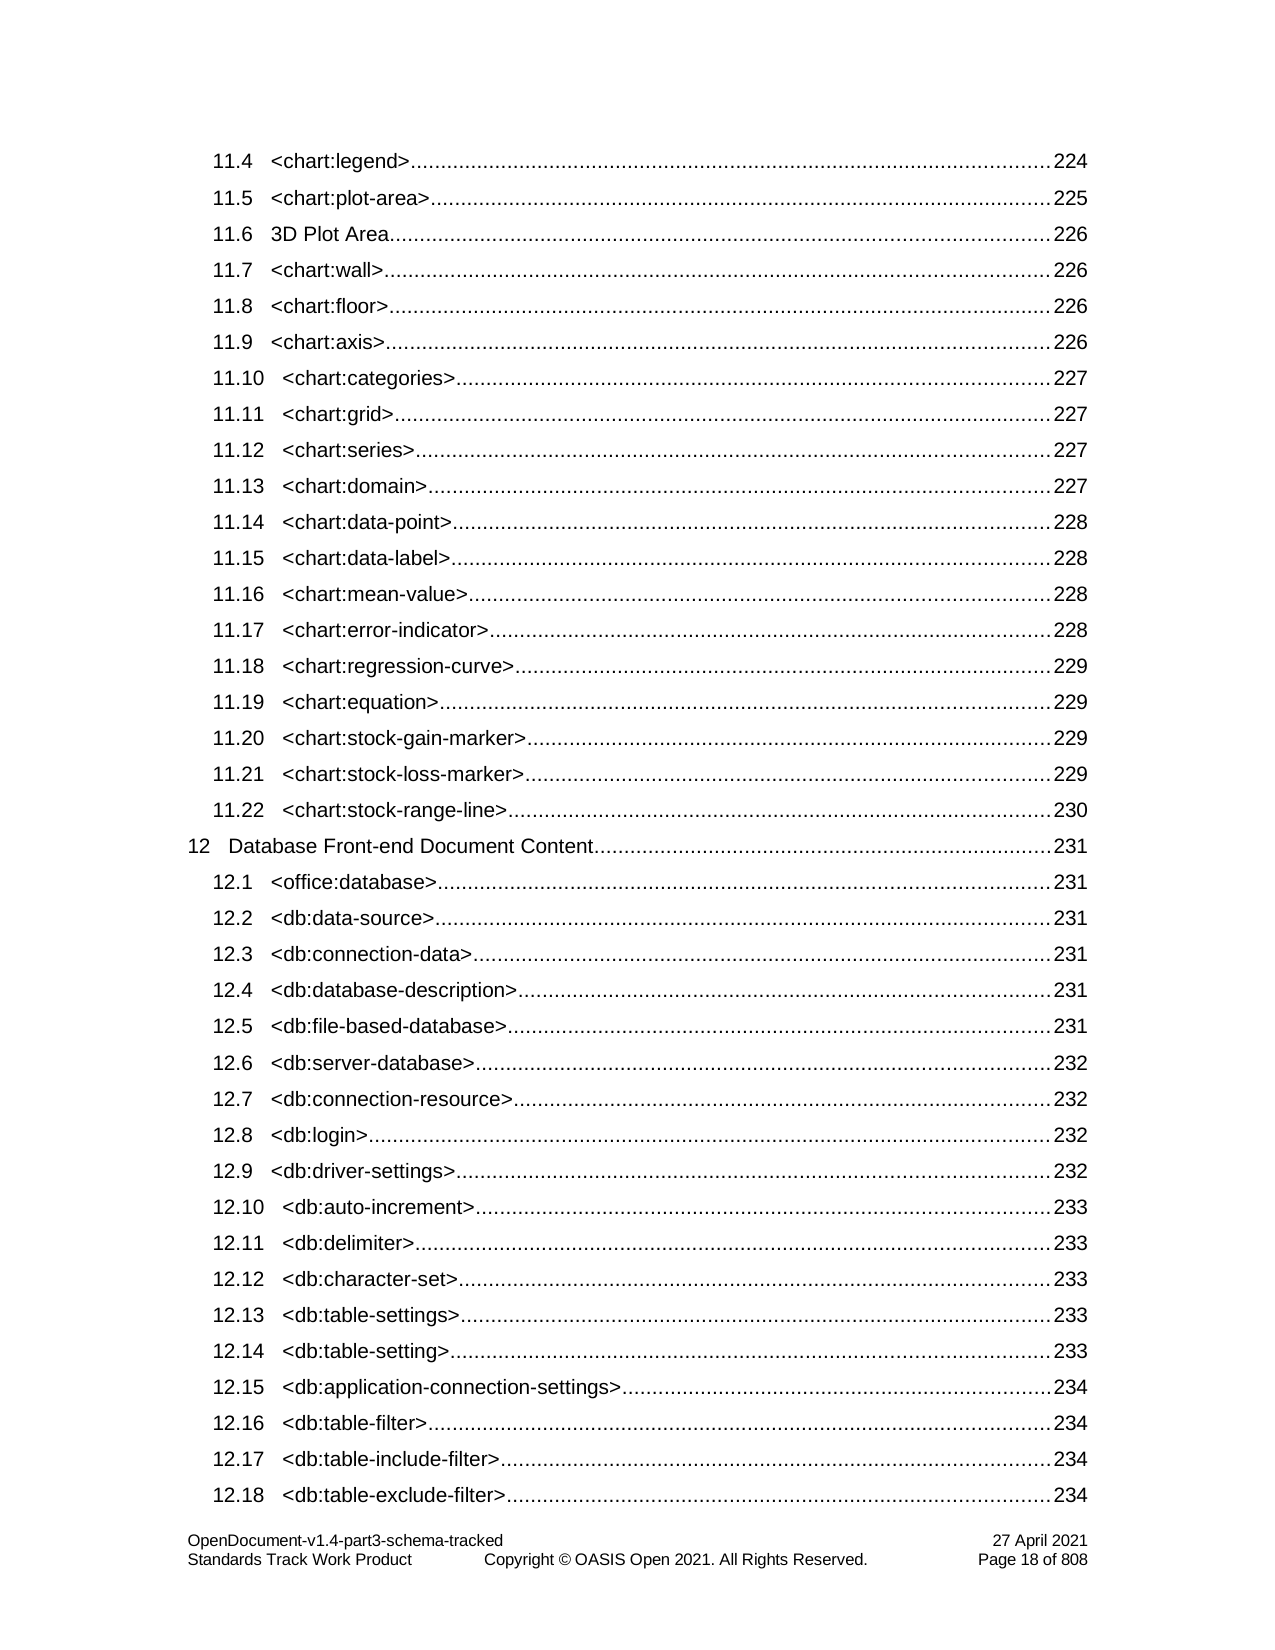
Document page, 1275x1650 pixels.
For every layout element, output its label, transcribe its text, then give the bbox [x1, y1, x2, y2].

text 11.17 <chart:error-indicator> 228 [212, 618, 1088, 642]
text 12.5 <db:file-based-database> 231 [212, 1015, 1088, 1038]
text 12.18 <db:table-exclude-filter> 234 [212, 1483, 1088, 1507]
text 12.7 <db:connection-resource> 232 [212, 1087, 1088, 1111]
text 11.10 <chart:categories> 227 [212, 366, 1088, 390]
text 11.13 <chart:domain> 227 [212, 474, 1088, 498]
text 12.8 <db:login> 232 [212, 1123, 1088, 1147]
text 12.17 <db:table-include-filter> 234 [212, 1447, 1088, 1471]
text 12.10 <db:auto-increment> 233 [212, 1195, 1088, 1219]
text 12.13 <db:table-settings> 233 [212, 1303, 1088, 1327]
text 11.7 <chart:wall> 226 [212, 258, 1088, 282]
text 11.20 <chart:stock-gain-marker> 229 [212, 727, 1088, 750]
text 11.5 <chart:plot-area> 225 [212, 186, 1088, 209]
text 11.18 <chart:regression-curve> 229 [212, 654, 1088, 678]
text 12.15 <db:application-connection-settings> 234 [212, 1375, 1088, 1399]
text 12 Database Front-end Document Content 231 [187, 835, 1088, 858]
text 12.6 <db:server-database> 232 [212, 1051, 1088, 1074]
text 12.4 <db:database-description> 231 [212, 979, 1088, 1002]
text 11.15 <chart:data-label> 228 [212, 546, 1088, 570]
text 11.16 <chart:mean-value> 228 [212, 582, 1088, 606]
text 11.4 <chart:legend> 224 [212, 150, 1088, 173]
text 12.1 <office:database> 231 [212, 871, 1088, 894]
text 11.9 <chart:axis> 226 [212, 330, 1088, 354]
text 11.22 <chart:stock-range-line> 230 [212, 799, 1088, 822]
text 11.21 <chart:stock-loss-marker> 229 [212, 763, 1088, 786]
text 11.8 <chart:floor> 226 [212, 294, 1088, 318]
text 11.11 <chart:grid> 227 [212, 402, 1088, 426]
text 12.2 <db:data-source> 231 [212, 907, 1088, 930]
text 12.14 <db:table-setting> 233 [212, 1339, 1088, 1363]
text 11.14 <chart:data-point> 228 [212, 510, 1088, 534]
text 12.12 <db:character-set> 233 [212, 1267, 1088, 1291]
text 11.6 3D Plot Area 226 [212, 222, 1088, 246]
text 12.3 <db:connection-data> 231 [212, 943, 1088, 966]
text 12.9 <db:driver-settings> 232 [212, 1159, 1088, 1183]
text 11.12 <chart:series> 227 [212, 438, 1088, 462]
text 12.11 <db:delimiter> 233 [212, 1231, 1088, 1255]
text 12.16 <db:table-filter> 234 [212, 1411, 1088, 1435]
text 11.19 <chart:equation> 229 [212, 691, 1088, 714]
